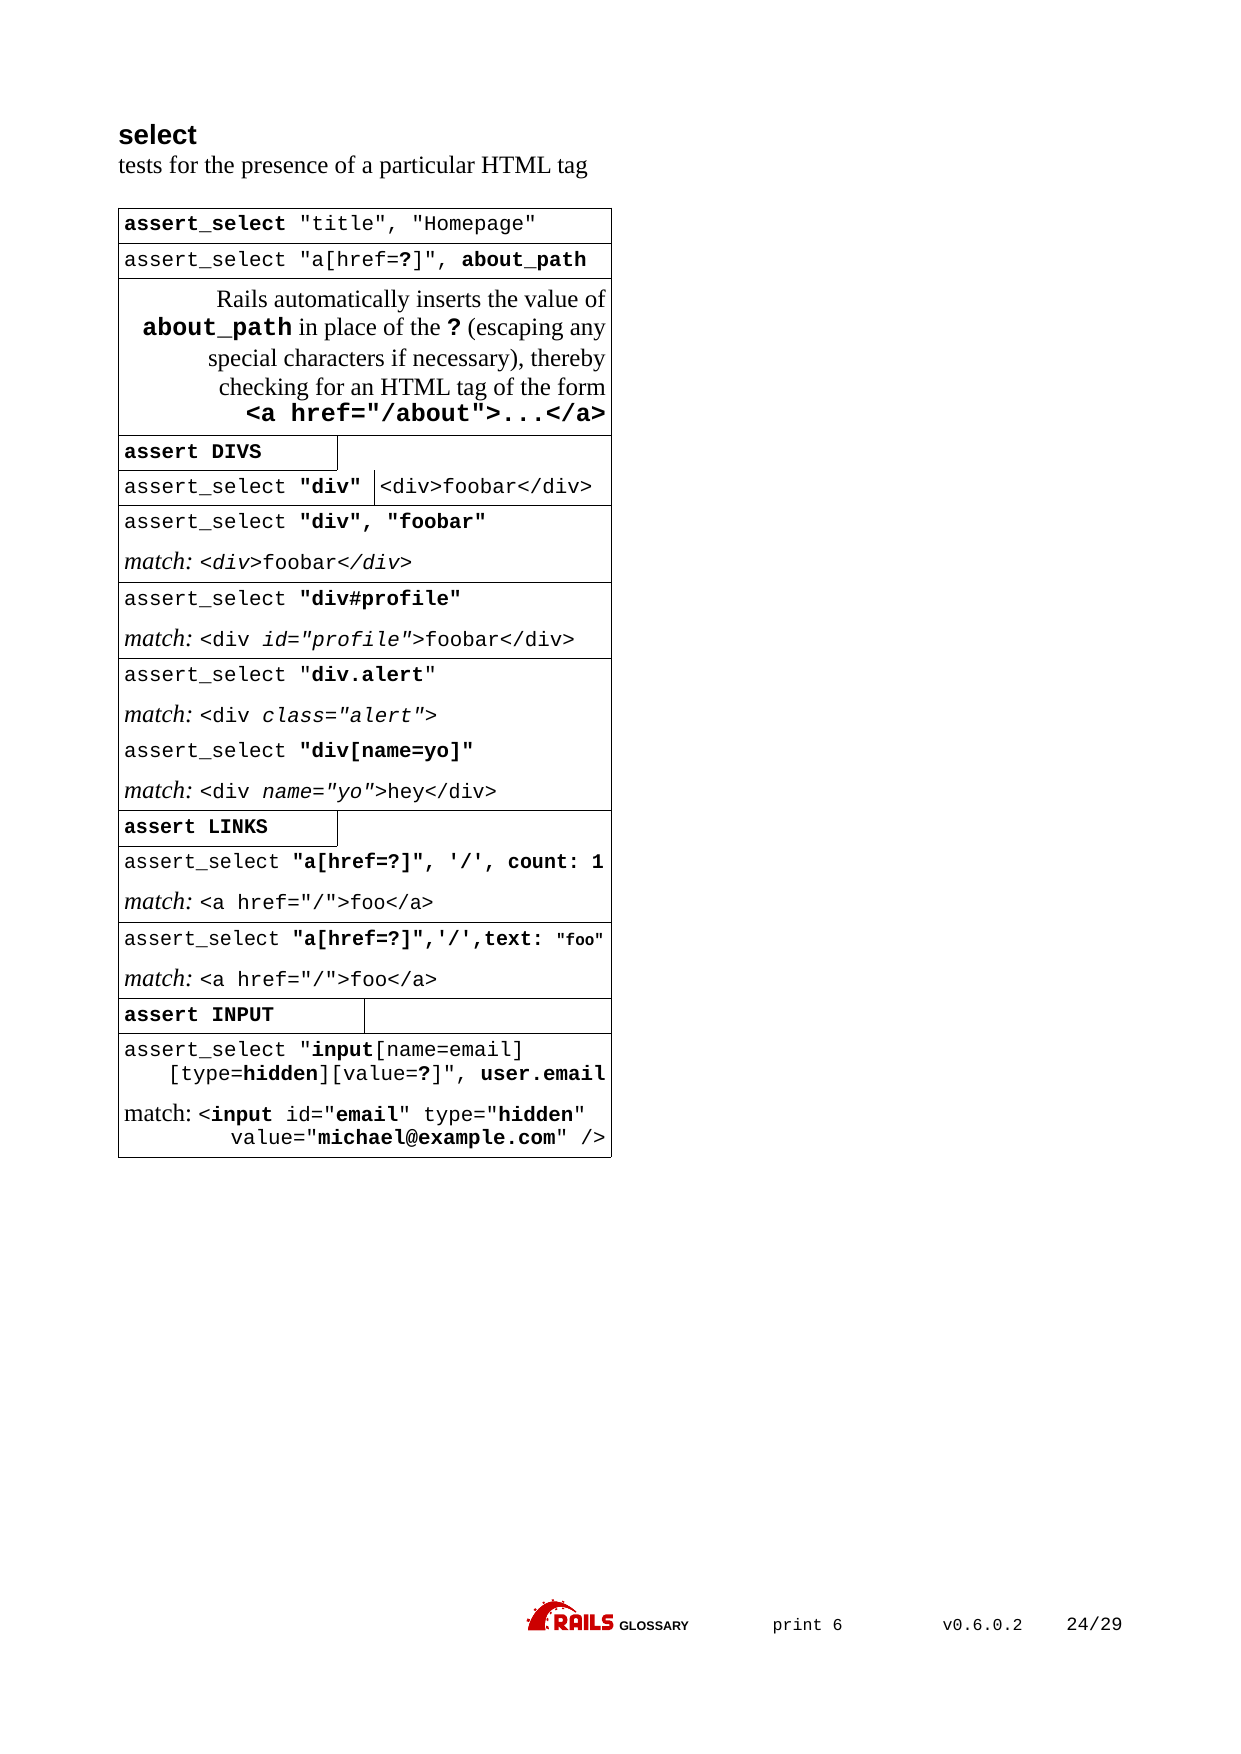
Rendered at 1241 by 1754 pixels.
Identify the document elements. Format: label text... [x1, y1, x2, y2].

table_cell match: <input id="email" type="hidden" value="michael@example.com" /> [119, 1092, 611, 1157]
table_cell match: <div class="alert"> [119, 693, 611, 734]
table_cell Rails automatically inserts the value of about_path in place of the ? (escaping any special characters if necessary), thereby checking for an HTML tag of the form <a href="/about">...</a> [119, 279, 611, 435]
subtitle select [118, 118, 611, 150]
table_cell assert_select "div#profile" [119, 583, 611, 617]
table_cell assert LINKS [119, 811, 337, 846]
table_cell match: <div name="yo">hey</div> [119, 769, 611, 810]
table_cell assert_select "a[href=?]", '/', count: 1 [119, 846, 611, 881]
table_cell [338, 811, 611, 846]
table_cell assert_select "div" [119, 470, 374, 505]
table_cell match: <div id="profile">foobar</div> [119, 617, 611, 658]
table_header [338, 436, 611, 470]
table_cell match: <a href="/">foo</a> [119, 957, 611, 998]
table_cell match: <a href="/">foo</a> [119, 881, 611, 922]
table_cell match: <div>foobar</div> [119, 541, 611, 582]
table_cell [365, 999, 611, 1033]
table_header assert_select "title", "Homepage" [119, 209, 611, 243]
table_cell assert_select "div", "foobar" [119, 506, 611, 541]
table_cell assert_select "div[name=yo]" [119, 734, 611, 769]
table_header assert DIVS [119, 436, 337, 470]
table_cell assert_select "input[name=email] [type=hidden][value=?]", user.email [119, 1034, 611, 1092]
table_cell assert_select "div.alert" [119, 659, 611, 693]
table_cell <div>foobar</div> [375, 470, 611, 505]
table_cell assert INPUT [119, 999, 364, 1033]
table_cell assert_select "a[href=?]", about_path [119, 244, 611, 278]
text tests for the presence of a particular HTML tag [118, 150, 611, 179]
table_cell assert_select "a[href=?]",'/',text: "foo" [119, 923, 611, 957]
